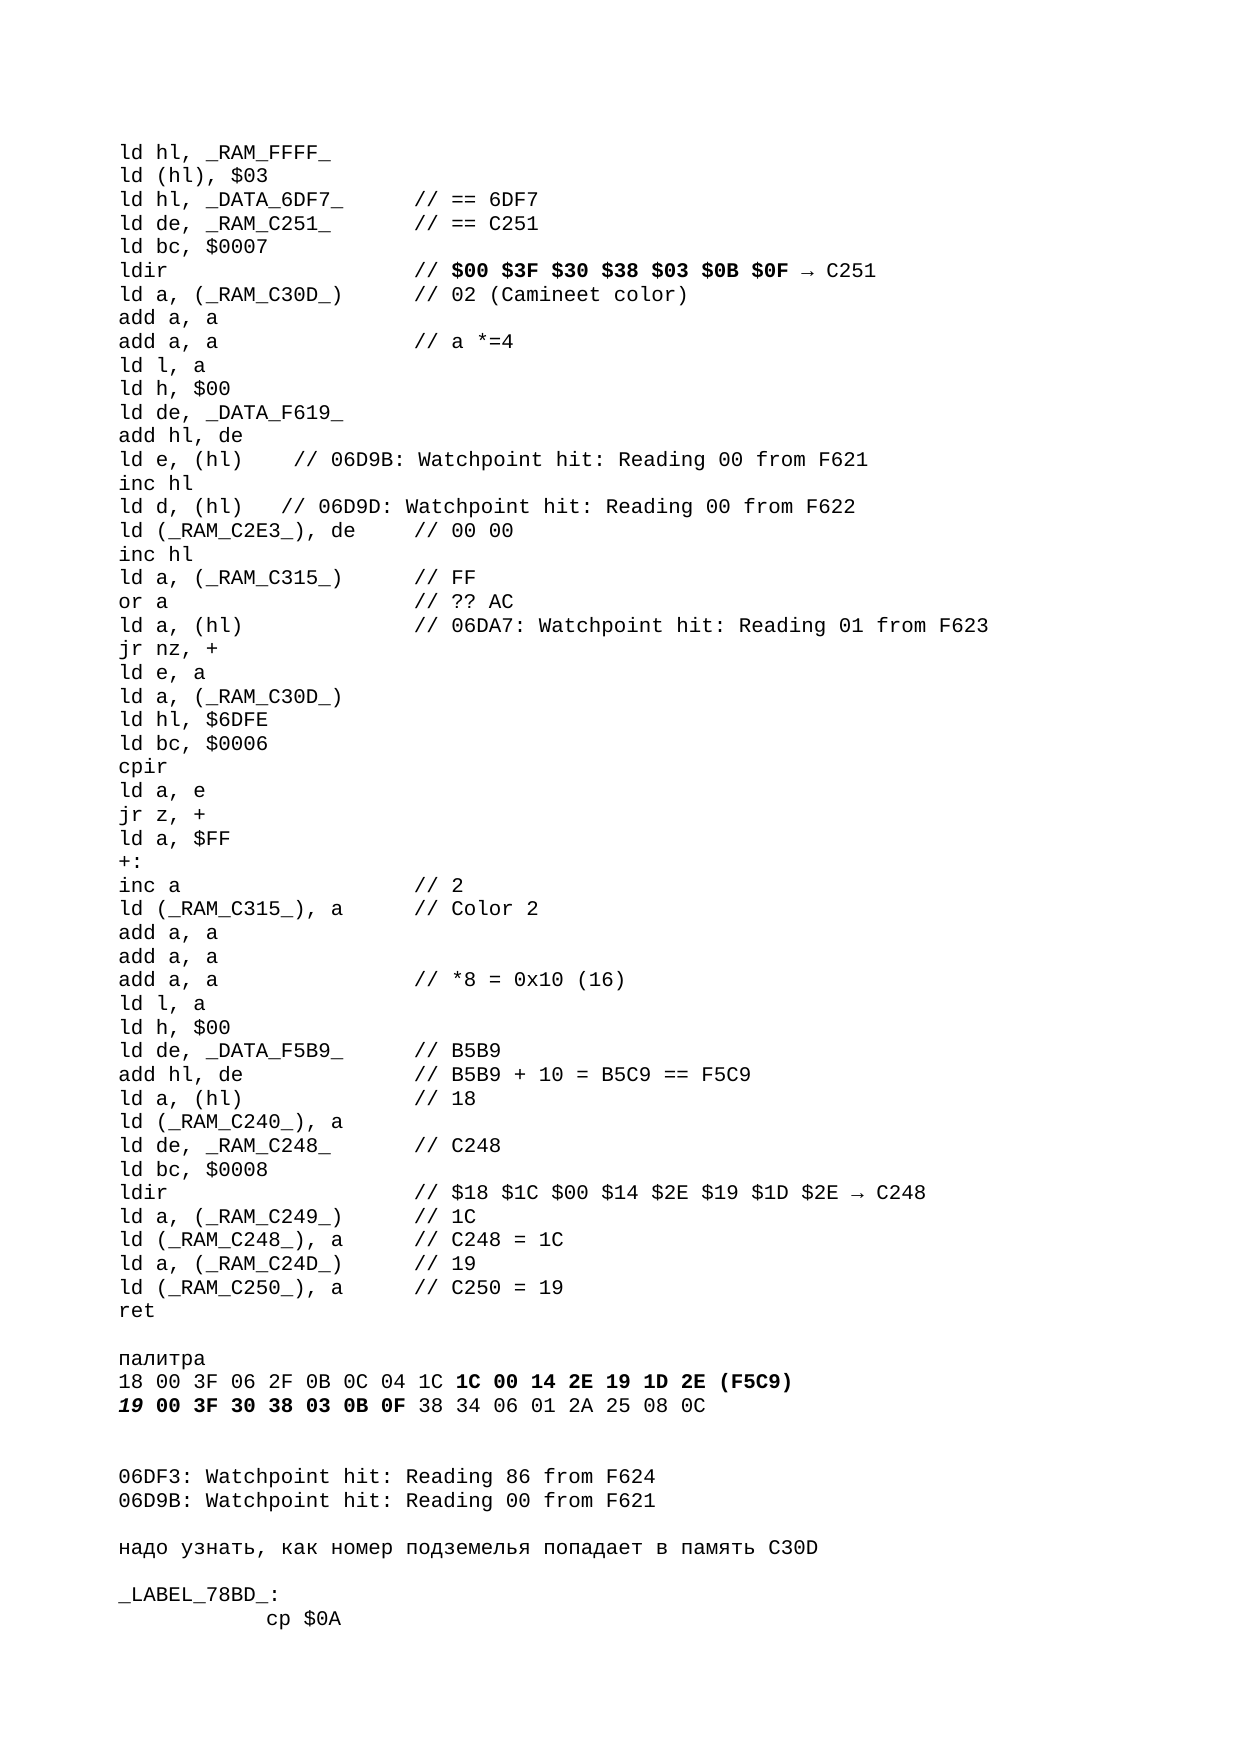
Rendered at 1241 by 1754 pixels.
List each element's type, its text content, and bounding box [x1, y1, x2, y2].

text ld (_RAM_C250_), a // C250 = 19 [118, 1277, 1122, 1300]
text ld hl, _DATA_6DF7_ // == 6DF7 [118, 189, 1122, 213]
text ld d, (hl) // 06D9D: Watchpoint hit: Reading 00 from F622 [118, 496, 1122, 520]
text inc hl [118, 473, 1122, 496]
text add a, a // a *=4 [118, 331, 1122, 354]
text ld hl, $6DFE [118, 709, 1122, 733]
text add a, a // *8 = 0x10 (16) [118, 969, 1122, 993]
text _LABEL_78BD_: [118, 1584, 1122, 1608]
text ld (_RAM_C240_), a [118, 1111, 1122, 1135]
text ld a, (_RAM_C249_) // 1C [118, 1206, 1122, 1229]
text ld (_RAM_C248_), a // C248 = 1C [118, 1229, 1122, 1253]
text ld a, (hl) // 06DA7: Watchpoint hit: Reading 01 from F623 [118, 615, 1122, 638]
text ld h, $00 [118, 1017, 1122, 1040]
text ld bc, $0008 [118, 1158, 1122, 1182]
text ld bc, $0007 [118, 236, 1122, 260]
text ld a, (hl) // 18 [118, 1088, 1122, 1111]
text cp $0A [118, 1608, 1122, 1631]
text ldir // $18 $1C $00 $14 $2E $19 $1D $2E → C248 [118, 1182, 1122, 1206]
text ld de, _DATA_F619_ [118, 402, 1122, 426]
text jr nz, + [118, 638, 1122, 662]
text cpir [118, 757, 1122, 780]
text ld a, (_RAM_C30D_) [118, 686, 1122, 709]
text ldir // $00 $3F $30 $38 $03 $0B $0F → C251 [118, 260, 1122, 284]
text ld e, (hl) // 06D9B: Watchpoint hit: Reading 00 from F621 [118, 449, 1122, 473]
text or a // ?? AC [118, 591, 1122, 615]
text add a, a [118, 946, 1122, 969]
text +: [118, 851, 1122, 875]
text ld h, $00 [118, 378, 1122, 402]
text jr z, + [118, 804, 1122, 827]
text ret [118, 1300, 1122, 1324]
text ld (_RAM_C315_), a // Color 2 [118, 898, 1122, 922]
text ld l, a [118, 993, 1122, 1017]
text 06D9B: Watchpoint hit: Reading 00 from F621 [118, 1489, 1122, 1513]
text надо узнать, как номер подземелья попадает в память C30D [118, 1537, 1122, 1561]
text ld (hl), $03 [118, 165, 1122, 189]
text ld a, (_RAM_C30D_) // 02 (Camineet color) [118, 284, 1122, 307]
text ld de, _RAM_C248_ // C248 [118, 1135, 1122, 1158]
text ld de, _RAM_C251_ // == C251 [118, 213, 1122, 236]
text ld (_RAM_C2E3_), de // 00 00 [118, 520, 1122, 544]
text ld a, e [118, 780, 1122, 804]
text ld e, a [118, 662, 1122, 686]
text ld a, $FF [118, 827, 1122, 851]
text 06DF3: Watchpoint hit: Reading 86 from F624 [118, 1466, 1122, 1489]
text ld a, (_RAM_C315_) // FF [118, 567, 1122, 591]
text inc hl [118, 544, 1122, 567]
text add hl, de // B5B9 + 10 = B5C9 == F5C9 [118, 1064, 1122, 1088]
text add a, a [118, 922, 1122, 946]
text ld l, a [118, 354, 1122, 378]
text ld hl, _RAM_FFFF_ [118, 142, 1122, 165]
text 19 00 3F 30 38 03 0B 0F 38 34 06 01 2A 25 08 0C [118, 1395, 1122, 1419]
text ld bc, $0006 [118, 733, 1122, 757]
text ld a, (_RAM_C24D_) // 19 [118, 1253, 1122, 1277]
text ld de, _DATA_F5B9_ // B5B9 [118, 1040, 1122, 1064]
text inc a // 2 [118, 875, 1122, 898]
text палитра [118, 1348, 1122, 1371]
text 18 00 3F 06 2F 0B 0C 04 1C 1C 00 14 2E 19 1D 2E (F5C9) [118, 1371, 1122, 1395]
text add a, a [118, 307, 1122, 331]
text add hl, de [118, 426, 1122, 449]
